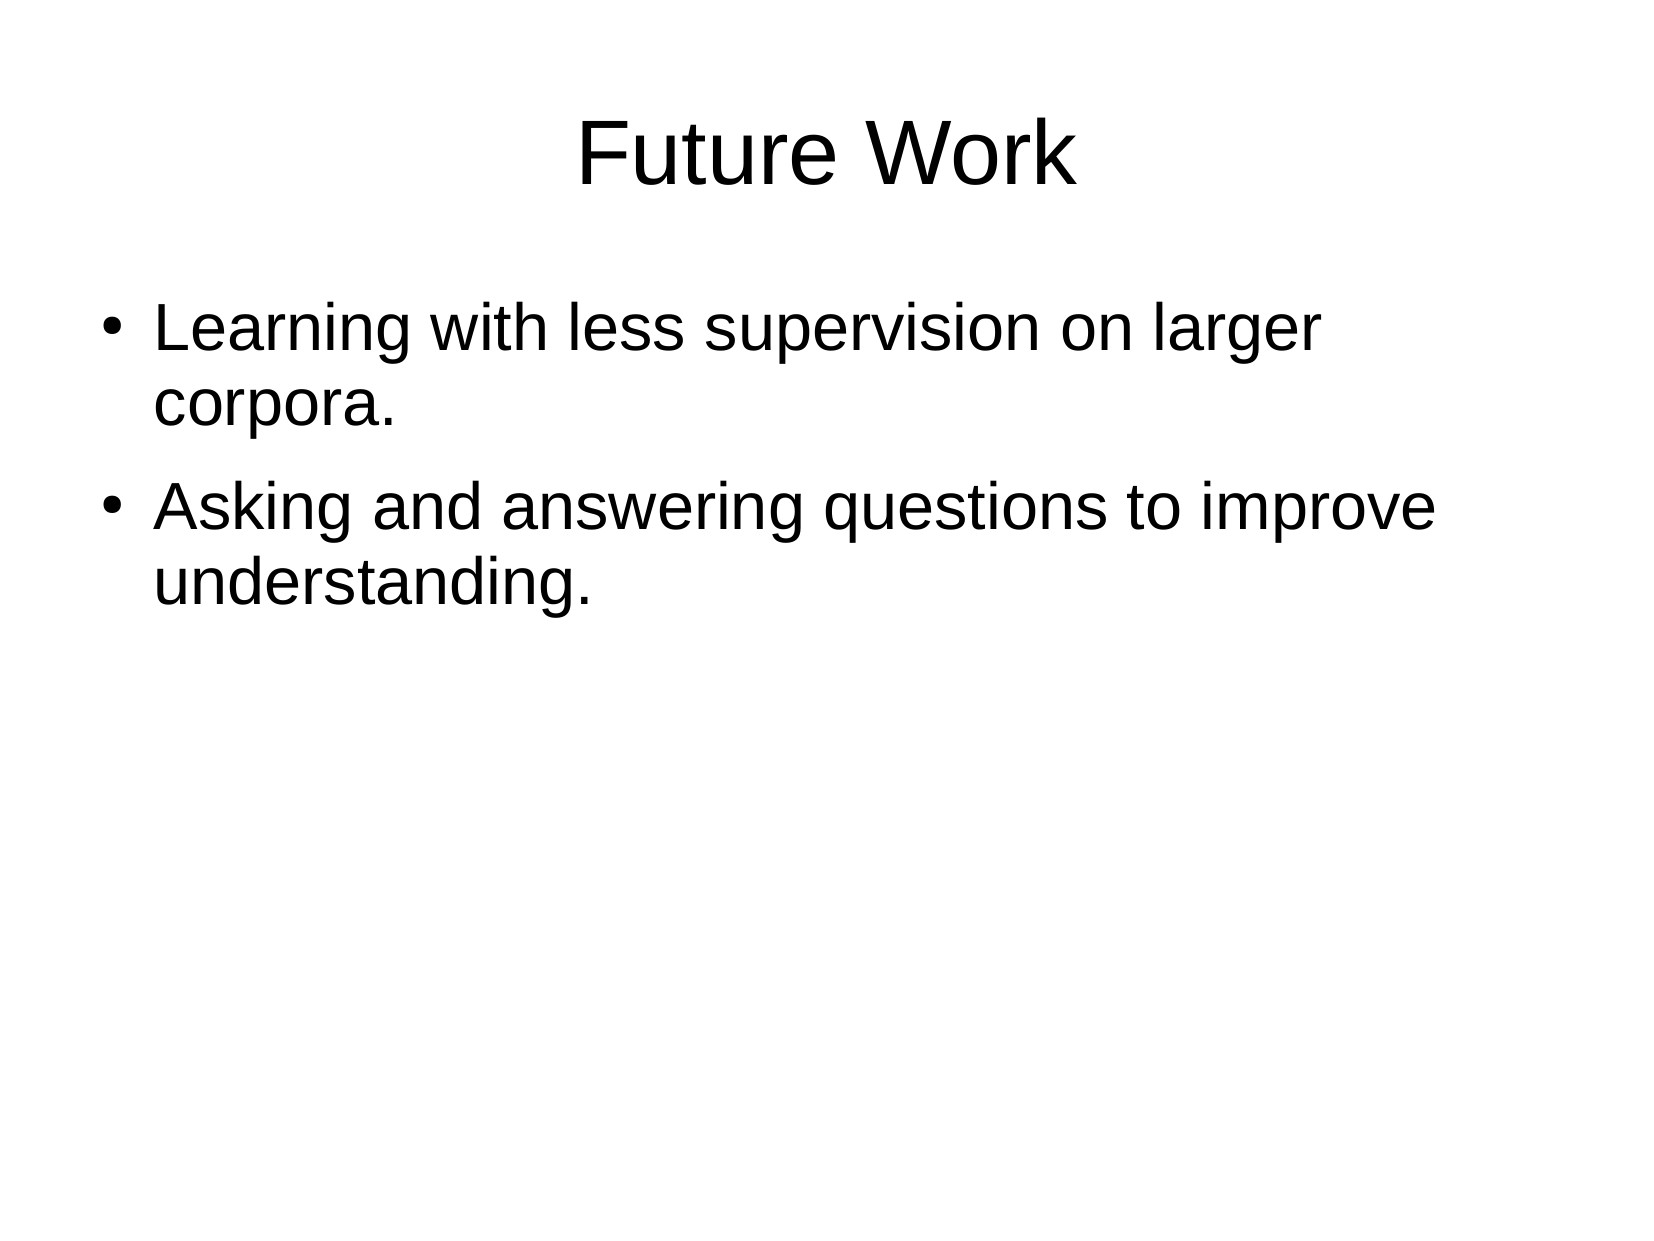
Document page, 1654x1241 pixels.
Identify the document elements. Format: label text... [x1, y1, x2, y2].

title Future Work [82, 49, 1571, 257]
list Learning with less supervision on larger corpora. Asking and answering questions to improve understanding. [82, 290, 1571, 1109]
